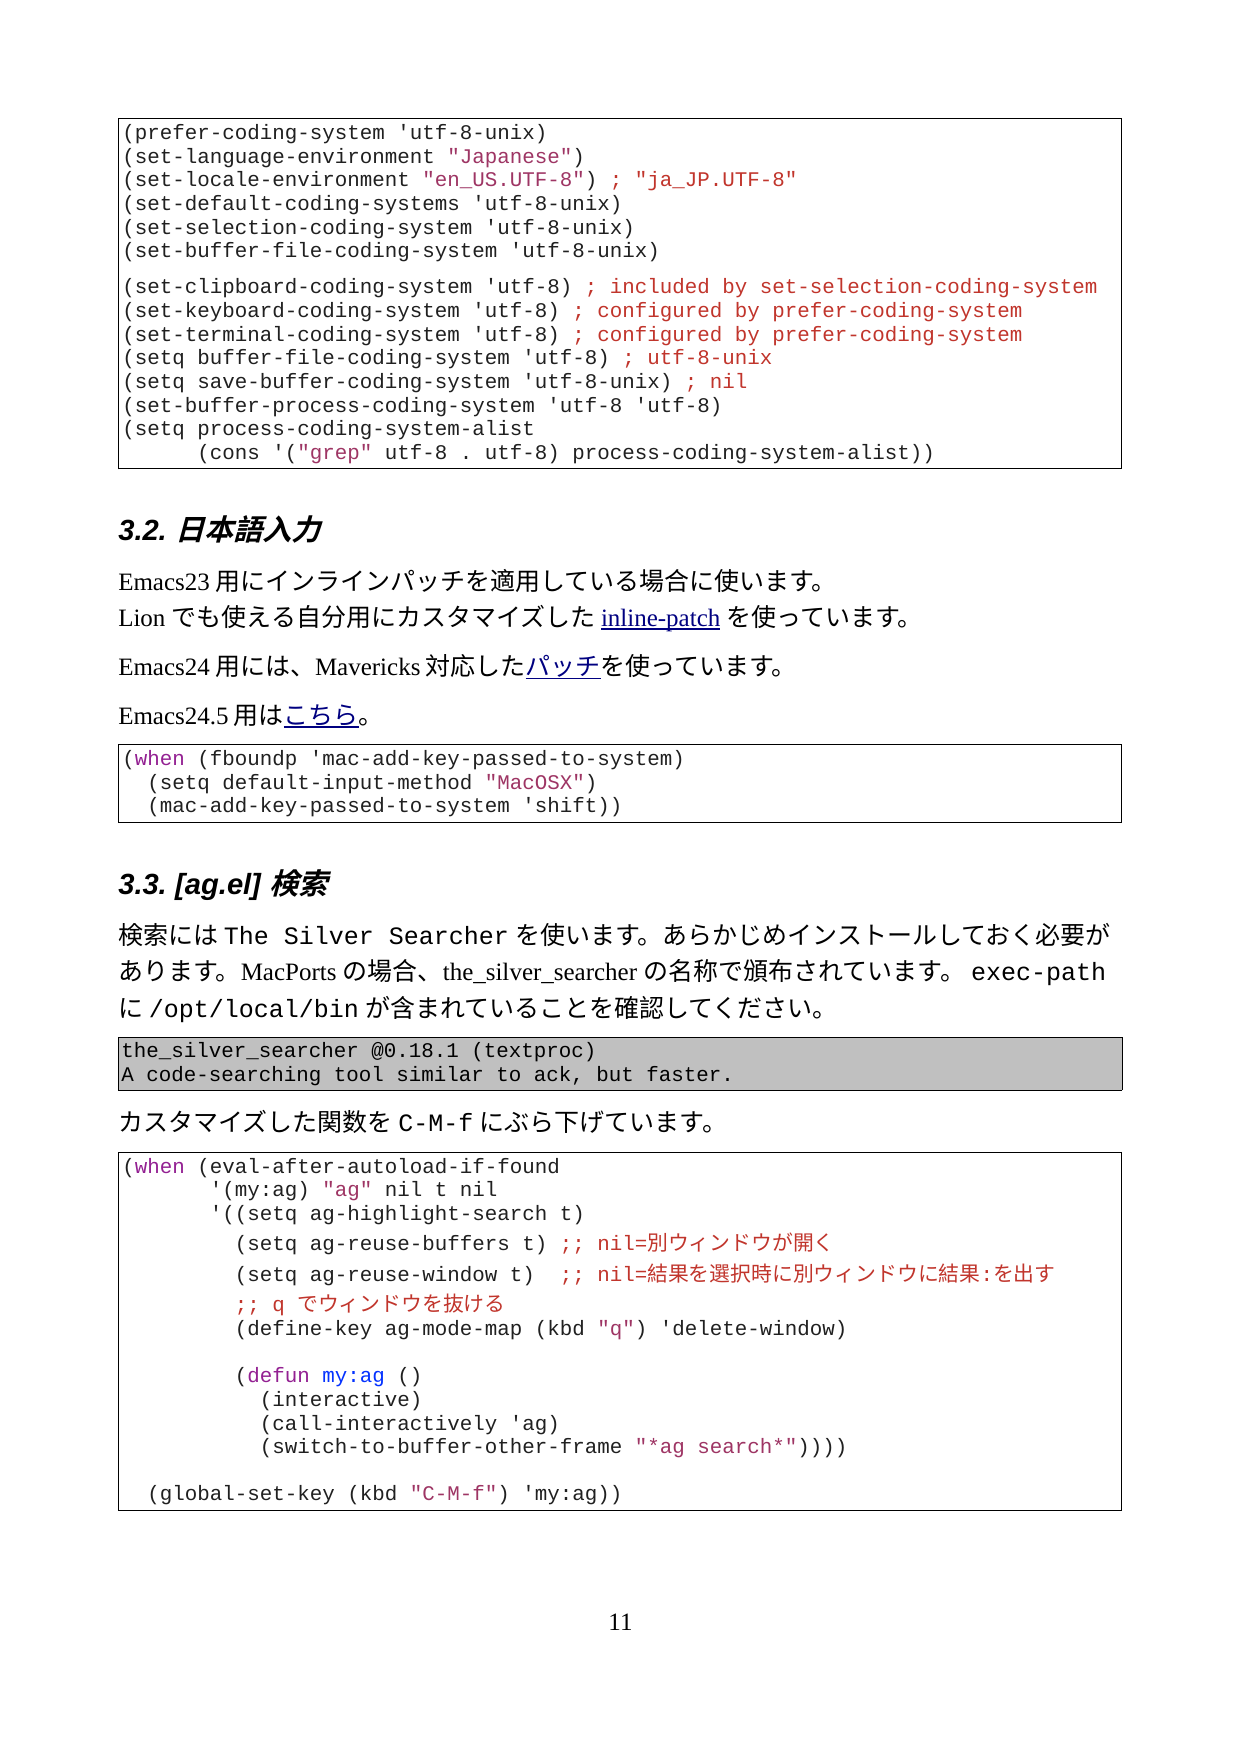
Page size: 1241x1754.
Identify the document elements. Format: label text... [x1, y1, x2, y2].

text (set-default-coding-systems 'utf-8-unix) [119, 189, 1121, 213]
text (interactive) [119, 1385, 1121, 1408]
text the_silver_searcher @0.18.1 (textproc) [119, 1038, 1122, 1061]
text Emacs24用には、Mavericks対応したパッチを使っています。 [118, 647, 1122, 683]
text (mac-add-key-passed-to-system 'shift)) [119, 791, 1121, 822]
subtitle 日本語入力 [118, 507, 1122, 549]
text (global-set-key (kbd "C-M-f") 'my:ag)) [119, 1479, 1121, 1510]
text (setq ag-reuse-buffers t) ;; nil=別ウィンドウが開く [119, 1223, 1121, 1253]
text カスタマイズした関数を C-M-f にぶら下げています。 [118, 1103, 1122, 1139]
text (when (fboundp 'mac-add-key-passed-to-system) [119, 745, 1121, 768]
text (set-selection-coding-system 'utf-8-unix) [119, 213, 1121, 236]
text Emacs24.5用はこちら。 [118, 695, 1122, 732]
text (set-locale-environment "en_US.UTF-8") ; "ja_JP.UTF-8" [119, 165, 1121, 189]
text 検索には The Silver Searcher を使います。あらかじめインストールしておく必要があります。MacPorts の場合、the_silver_searcher の名称で頒布されています。 exec-path に /opt/local/bin が含まれていることを確認してください。 [118, 915, 1122, 1024]
text (setq ag-reuse-window t) ;; nil=結果を選択時に別ウィンドウに結果:を出す [119, 1253, 1121, 1283]
text (defun my:ag () [119, 1361, 1121, 1385]
text (setq save-buffer-coding-system 'utf-8-unix) ; nil [119, 367, 1121, 391]
text '((setq ag-highlight-search t) [119, 1199, 1121, 1223]
text (set-terminal-coding-system 'utf-8) ; configured by prefer-coding-system [119, 320, 1121, 343]
text (set-language-environment "Japanese") [119, 142, 1121, 165]
text (define-key ag-mode-map (kbd "q") 'delete-window) [119, 1314, 1121, 1338]
text (setq buffer-file-coding-system 'utf-8) ; utf-8-unix [119, 343, 1121, 367]
text (call-interactively 'ag) [119, 1408, 1121, 1432]
text (when (eval-after-autoload-if-found [119, 1153, 1121, 1175]
text (set-buffer-process-coding-system 'utf-8 'utf-8) [119, 391, 1121, 414]
text A code-searching tool similar to ack, but faster. [119, 1061, 1122, 1090]
text (set-buffer-file-coding-system 'utf-8-unix) [119, 236, 1121, 264]
text (cons '("grep" utf-8 . utf-8) process-coding-system-alist)) [119, 438, 1121, 468]
subtitle [ag.el] 検索 [118, 860, 1122, 903]
text Emacs23用にインラインパッチを適用している場合に使います。 Lion でも使える自分用にカスタマイズした inline-patch を使っています。 [118, 562, 1122, 634]
text ;; q でウィンドウを抜ける [119, 1283, 1121, 1314]
text (set-clipboard-coding-system 'utf-8) ; included by set-selection-coding-system [119, 272, 1121, 296]
text '(my:ag) "ag" nil t nil [119, 1175, 1121, 1199]
text (prefer-coding-system 'utf-8-unix) [119, 119, 1121, 142]
text (switch-to-buffer-other-frame "*ag search*")))) [119, 1432, 1121, 1456]
text (setq default-input-method "MacOSX") [119, 768, 1121, 791]
text (set-keyboard-coding-system 'utf-8) ; configured by prefer-coding-system [119, 296, 1121, 320]
text (setq process-coding-system-alist [119, 414, 1121, 438]
